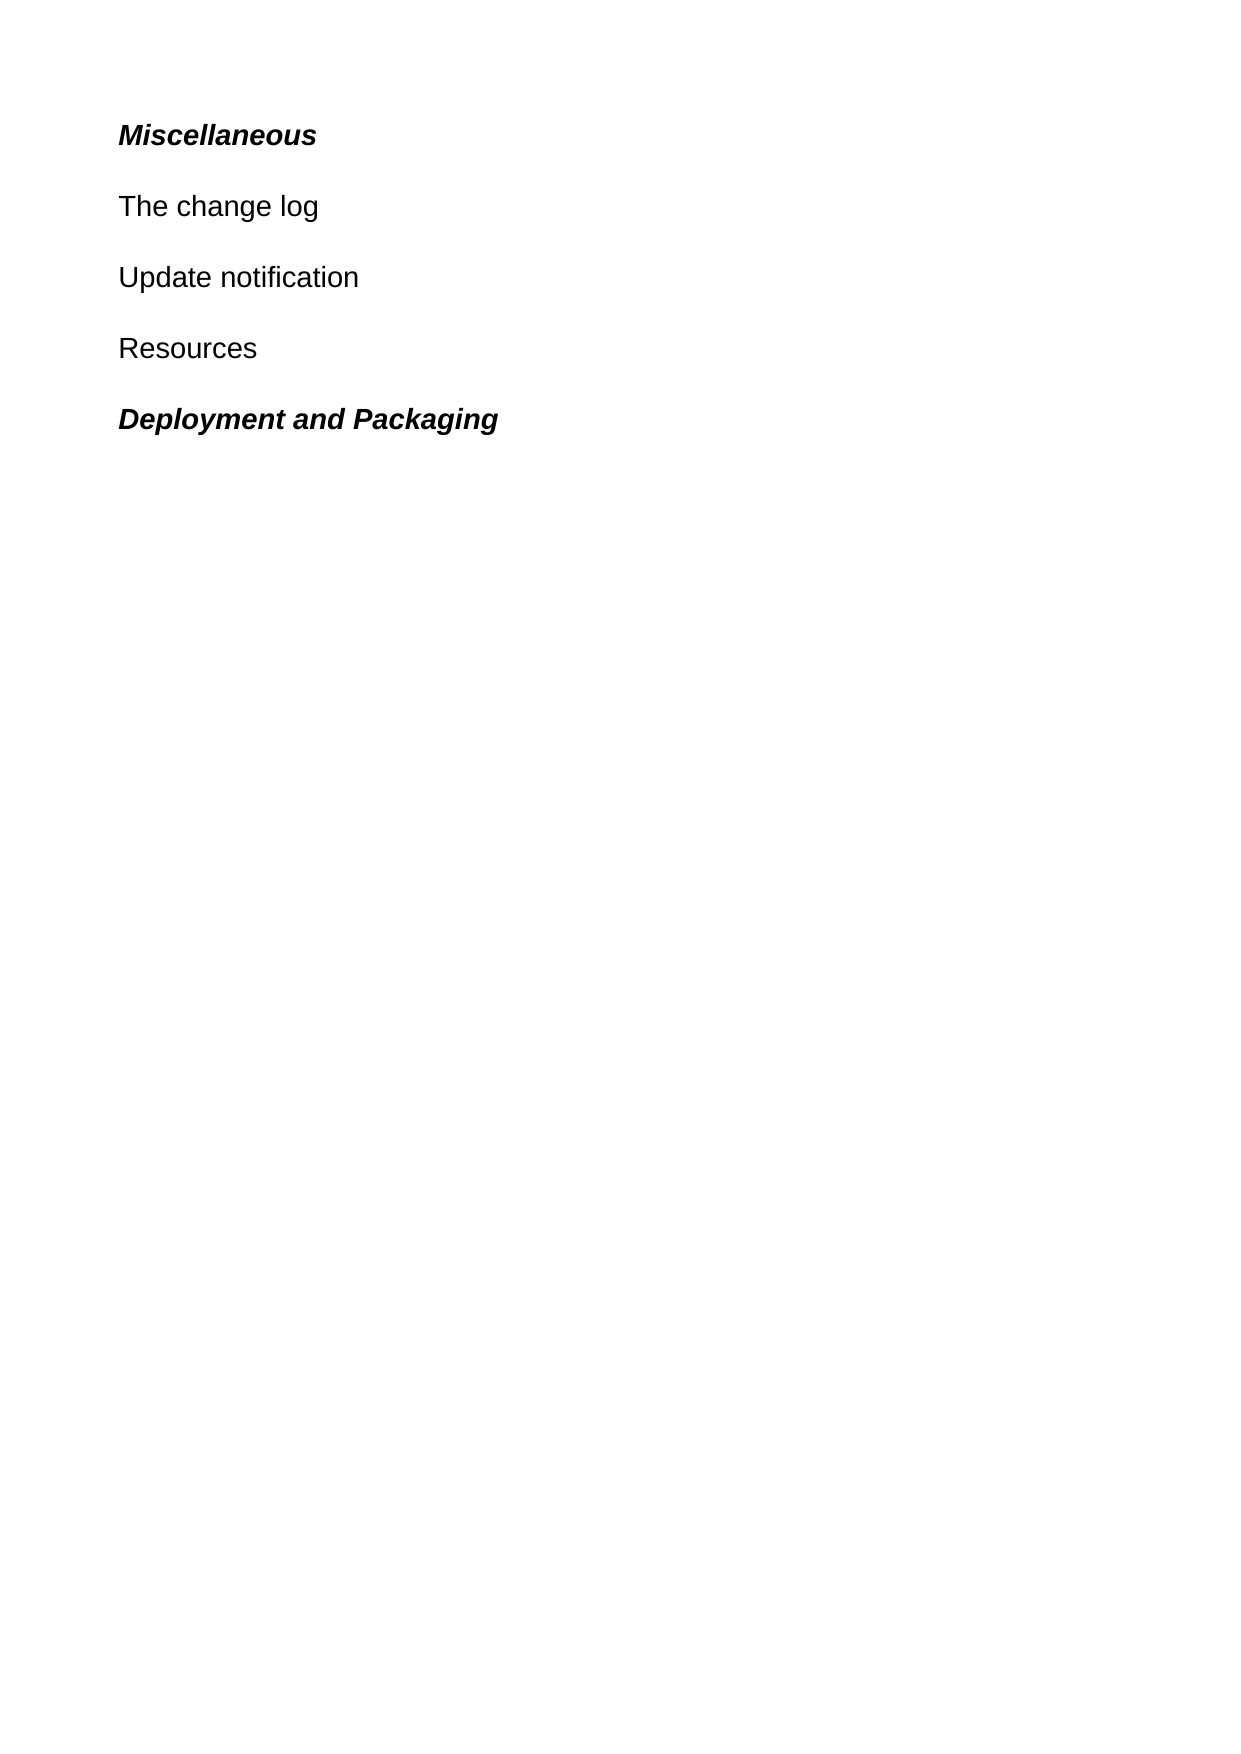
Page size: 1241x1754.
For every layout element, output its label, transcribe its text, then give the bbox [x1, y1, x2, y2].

subtitle Update notification [118, 260, 1122, 294]
subtitle Miscellaneous [118, 118, 1122, 152]
subtitle The change log [118, 189, 1122, 223]
subtitle Resources [118, 331, 1122, 365]
subtitle Deployment and Packaging [118, 402, 1122, 436]
